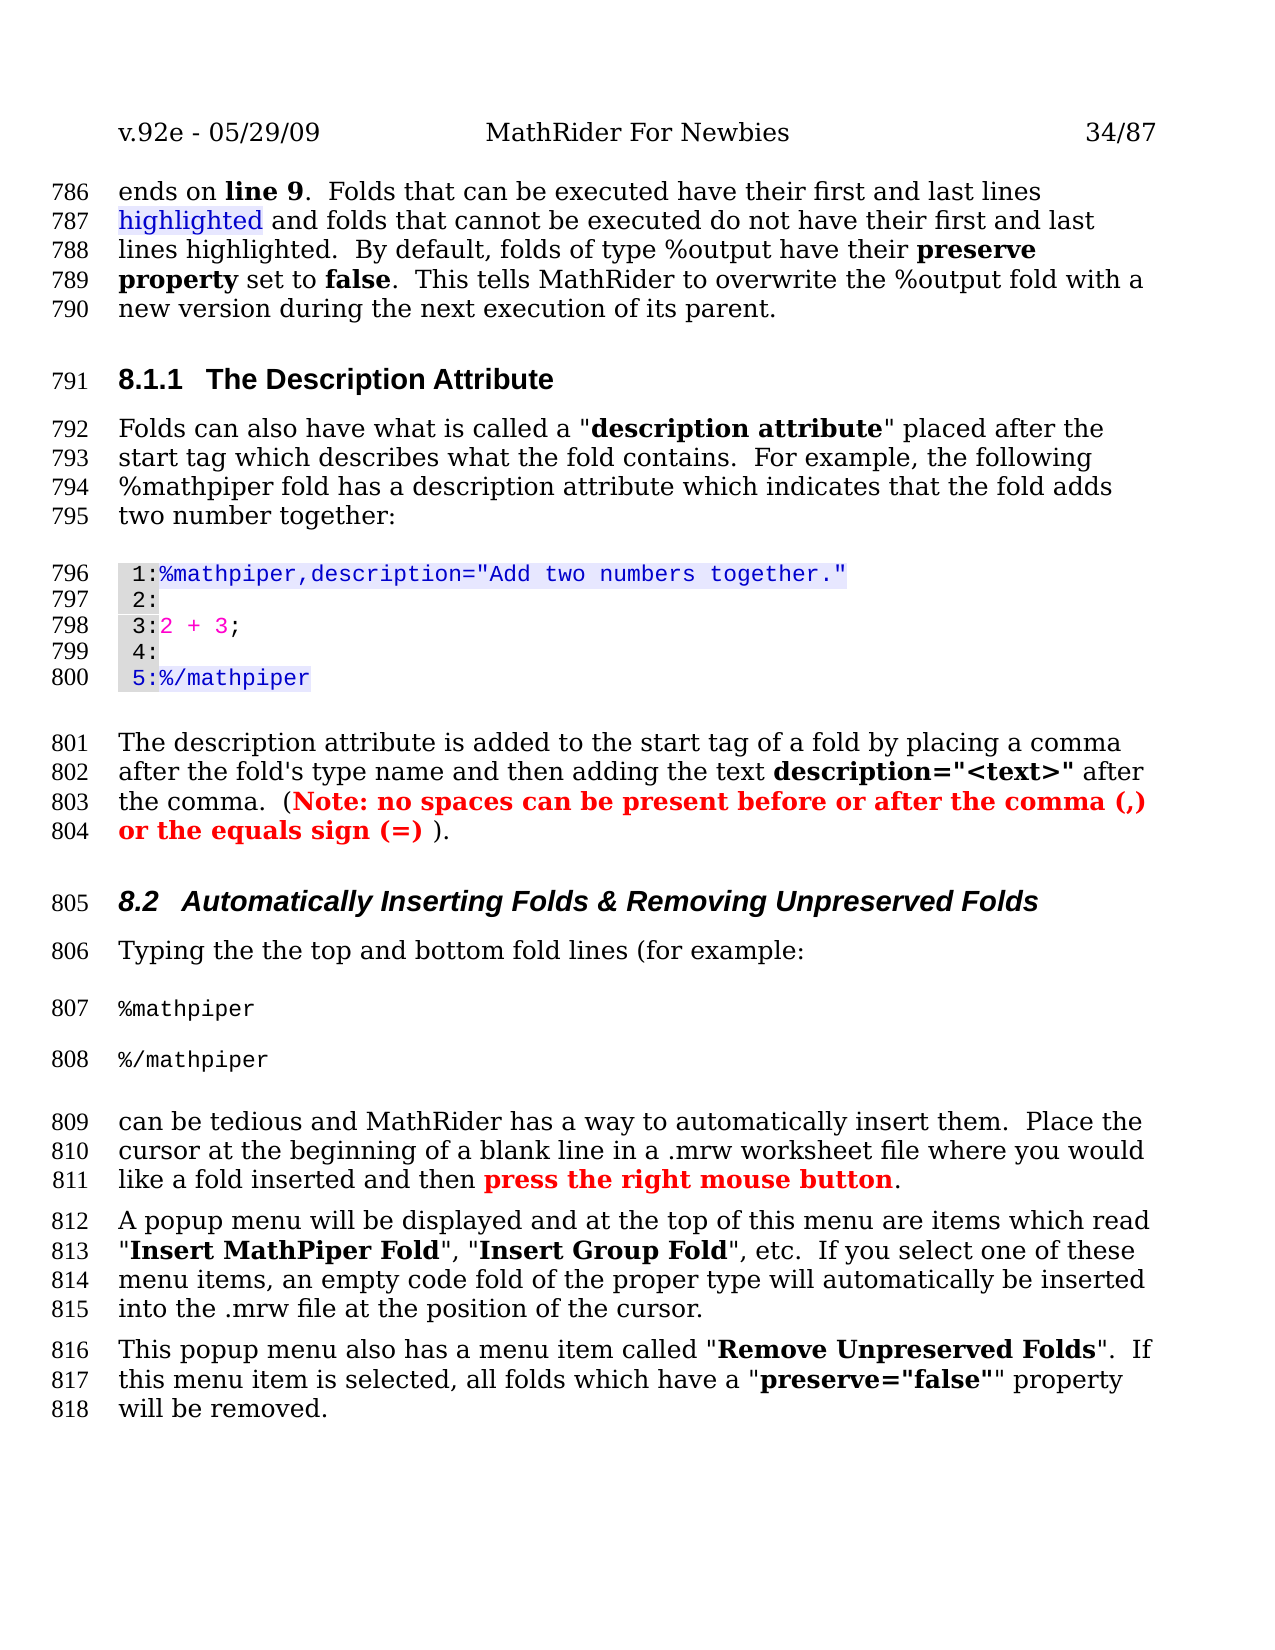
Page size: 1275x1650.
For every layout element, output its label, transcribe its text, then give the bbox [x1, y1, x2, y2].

subtitle Automatically Inserting Folds & Removing Unpreserved Folds [118, 884, 1157, 918]
text 4: [118, 641, 1157, 666]
text 1:%mathpiper,description="Add two numbers together." [118, 563, 1157, 589]
text 2: [118, 589, 1157, 614]
text can be tedious and MathRider has a way to automatically insert them. Place the cursor at the beginning of a blank line in a .mrw worksheet file where you would like a fold inserted and then press the right mouse button. [118, 1107, 1157, 1194]
text 5:%/mathpiper [118, 666, 1157, 692]
text This popup menu also has a menu item called "Remove Unpreserved Folds". If this menu item is selected, all folds which have a "preserve="false"" property will be removed. [118, 1336, 1157, 1423]
text %mathpiper [118, 997, 1157, 1023]
text The description attribute is added to the start tag of a fold by placing a comma after the fold's type name and then adding the text description="<text>" after the comma. (Note: no spaces can be present before or after the comma (,) or the equals sign (=) ). [118, 728, 1157, 845]
text Folds can also have what is called a "description attribute" placed after the start tag which describes what the fold contains. For example, the following %mathpiper fold has a description attribute which indicates that the fold adds two number together: [118, 414, 1157, 531]
subtitle The Description Attribute [118, 362, 1157, 396]
text 3:2 + 3; [118, 614, 1157, 641]
text Typing the the top and bottom fold lines (for example: [118, 936, 1157, 965]
text %/mathpiper [118, 1049, 1157, 1075]
text ends on line 9. Folds that can be executed have their first and last lines highlighted and folds that cannot be executed do not have their first and last lines highlighted. By default, folds of type %output have their preserve property set to false. This tells MathRider to overwrite the %output fold with a new version during the next execution of its parent. [118, 177, 1157, 323]
text A popup menu will be displayed and at the top of this menu are items which read "Insert MathPiper Fold", "Insert Group Fold", etc. If you select one of these menu items, an empty code fold of the proper type will automatically be inserted into the .mrw file at the position of the cursor. [118, 1207, 1157, 1323]
